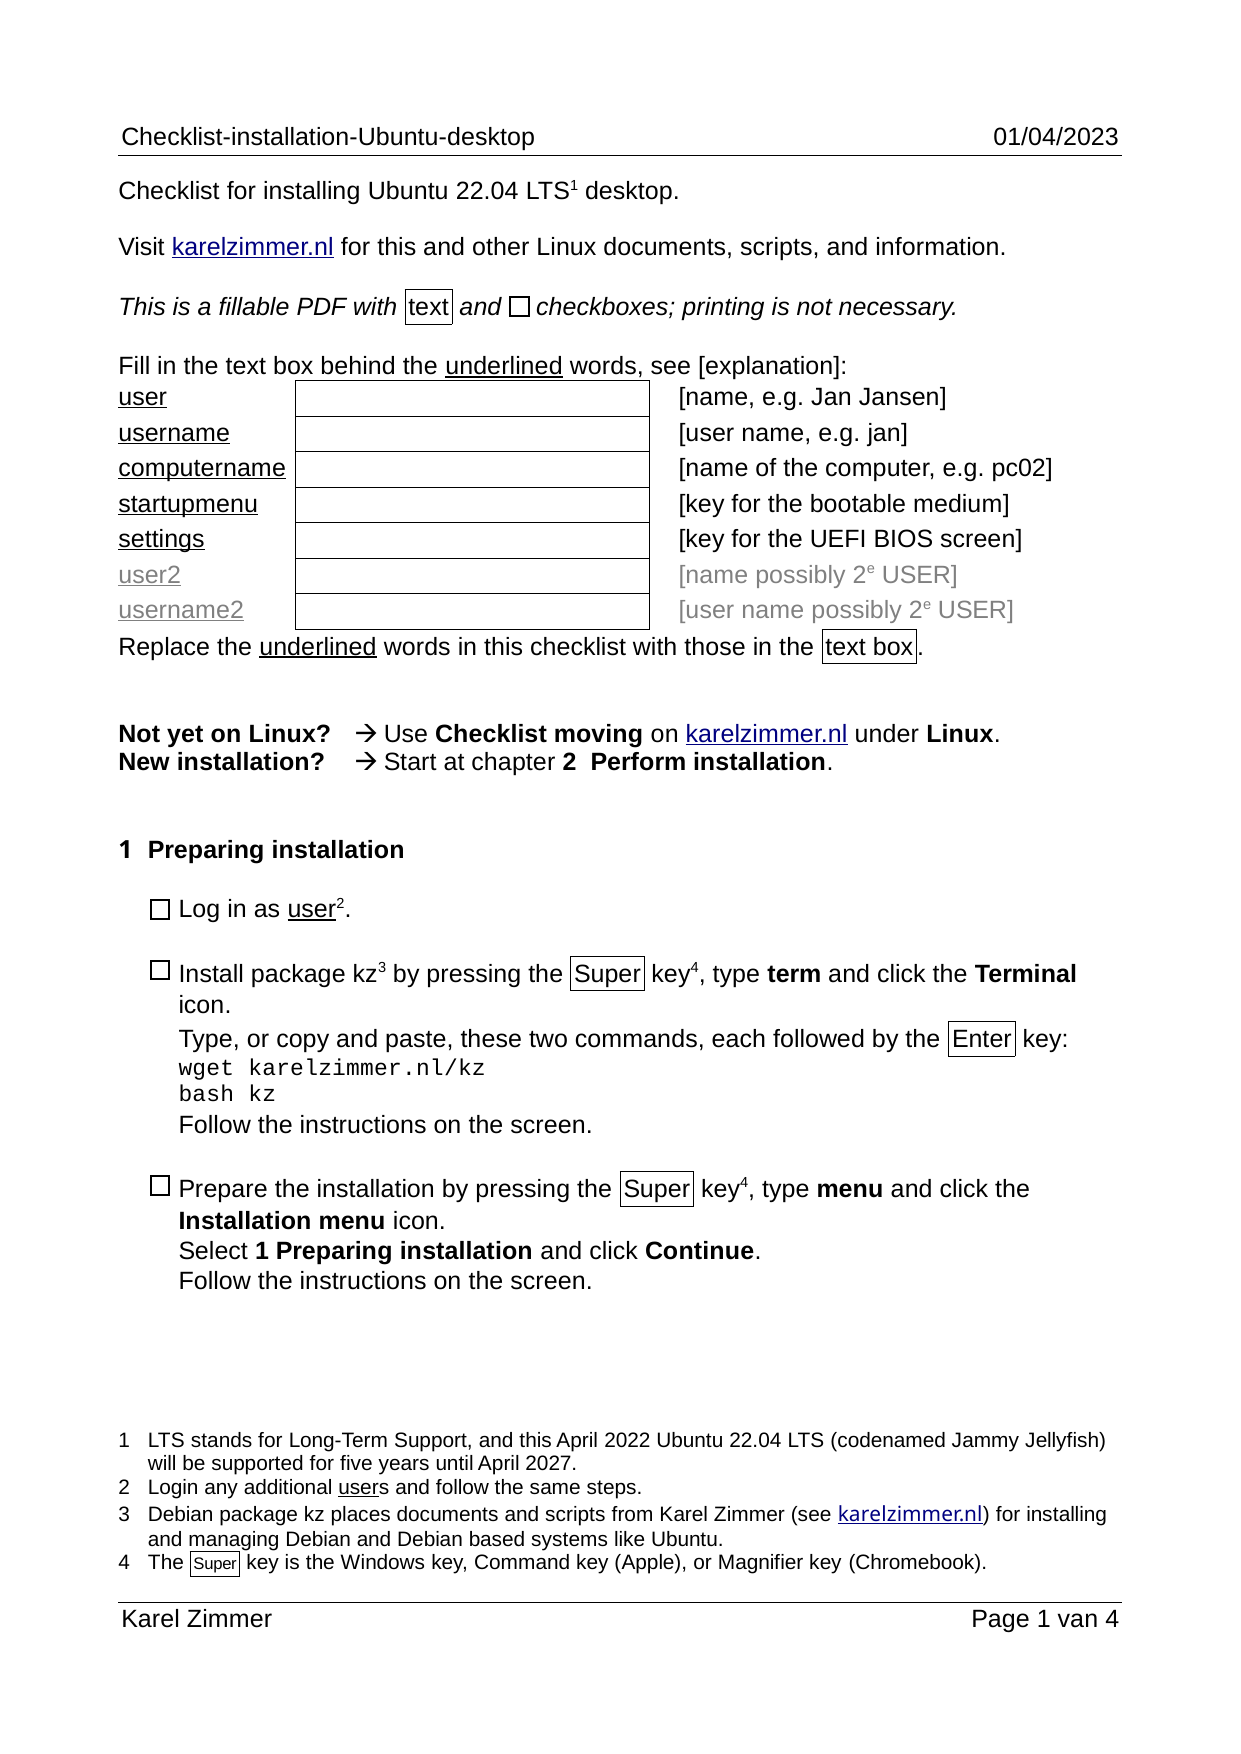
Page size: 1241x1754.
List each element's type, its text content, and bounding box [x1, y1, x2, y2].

text This is a fillable PDF with [118, 289, 405, 324]
text text [406, 290, 452, 324]
text user [118, 380, 295, 416]
text [name, e.g. Jan Jansen] [650, 380, 1122, 416]
table_cell Follow the instructions on the screen. [177, 1110, 1120, 1140]
table_cell [141, 1236, 177, 1266]
table_cell [177, 925, 1120, 955]
table_cell [177, 1140, 1120, 1170]
table_cell Follow the instructions on the screen. [177, 1266, 1120, 1296]
list Preparing installation [118, 832, 1122, 866]
table_cell [141, 1020, 177, 1110]
text [key for the UEFI BIOS screen] [650, 522, 1122, 558]
table_header Log in as USER. [177, 894, 1120, 924]
text COMPUTERNAme [118, 451, 295, 487]
table_cell [141, 1170, 177, 1236]
text USER2 [118, 558, 295, 593]
text text box [823, 630, 916, 663]
table_cell [141, 1110, 177, 1140]
text SETTINGS [118, 522, 295, 558]
text Replace the underlined words in this checklist with those in the [118, 629, 822, 664]
table_cell Select 1 Preparing installation and click Continue. [177, 1236, 1120, 1266]
text . [917, 629, 1122, 664]
text Checklist for installing Ubuntu 22.04 LTS desktop. [118, 177, 1122, 205]
text STARTupMEnU [118, 487, 295, 522]
text [name possibly 2e USER] [650, 558, 1122, 593]
text Not yet on Linux?  Use Checklist moving on karelzimmer.nl under Linux. [118, 720, 1122, 748]
table_header [141, 894, 177, 924]
table_cell [141, 925, 177, 955]
text Fill in the text box behind the underlined words, see [explanation]: [118, 352, 1122, 380]
table_cell [141, 1140, 177, 1170]
text [key for the bootable medium] [650, 487, 1122, 522]
text New installation?  Start at chapter 2 Perform installation. [118, 748, 1122, 776]
table_cell Prepare the installation by pressing the Super key4, type menu and click the Installation menu icon. [177, 1170, 1120, 1236]
table_cell Type, or copy and paste, these two commands, each followed by the Enter key: wget karelzimmer.nl/kz bash kz [177, 1020, 1120, 1110]
text USERName2 [118, 593, 295, 629]
text [user name possibly 2e USER] [650, 593, 1122, 629]
text [name of the computer, e.g. pc02] [650, 451, 1122, 487]
text USERname [118, 416, 295, 451]
table_cell [141, 1266, 177, 1296]
text and checkboxes; printing is not necessary. [453, 289, 1122, 324]
text [user name, e.g. jan] [650, 416, 1122, 451]
text LTS stands for Long-Term Support, and this April 2022 Ubuntu 22.04 LTS (codenamed Jammy Jellyfish) will be supported for five years until April 2027. [118, 1428, 1122, 1475]
table_cell Install package kz by pressing the Super key, type term and click the Terminal icon. [177, 955, 1120, 1020]
table_cell [141, 955, 177, 1020]
text Visit karelzimmer.nl for this and other Linux documents, scripts, and information. [118, 233, 1122, 261]
